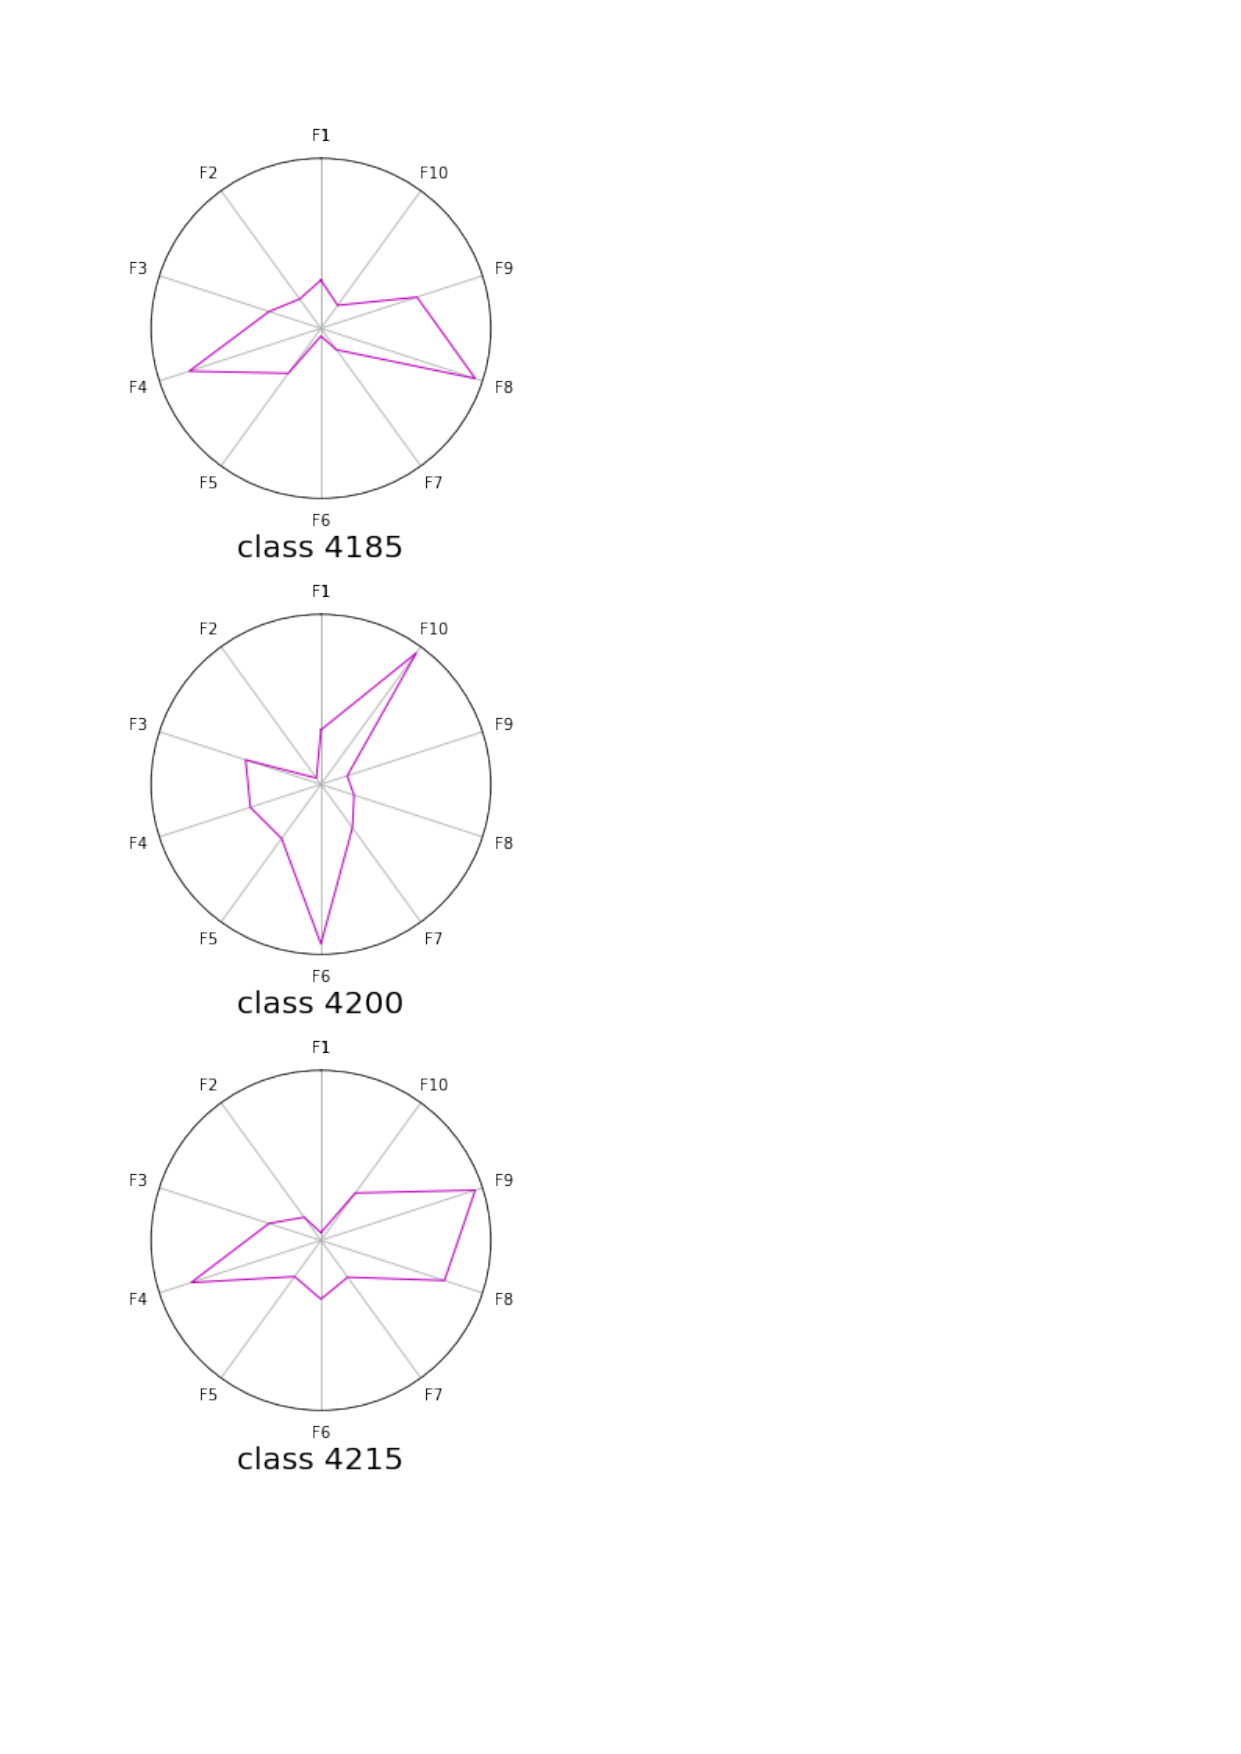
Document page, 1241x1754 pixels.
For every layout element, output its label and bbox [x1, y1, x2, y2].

picture [118, 118, 523, 1487]
